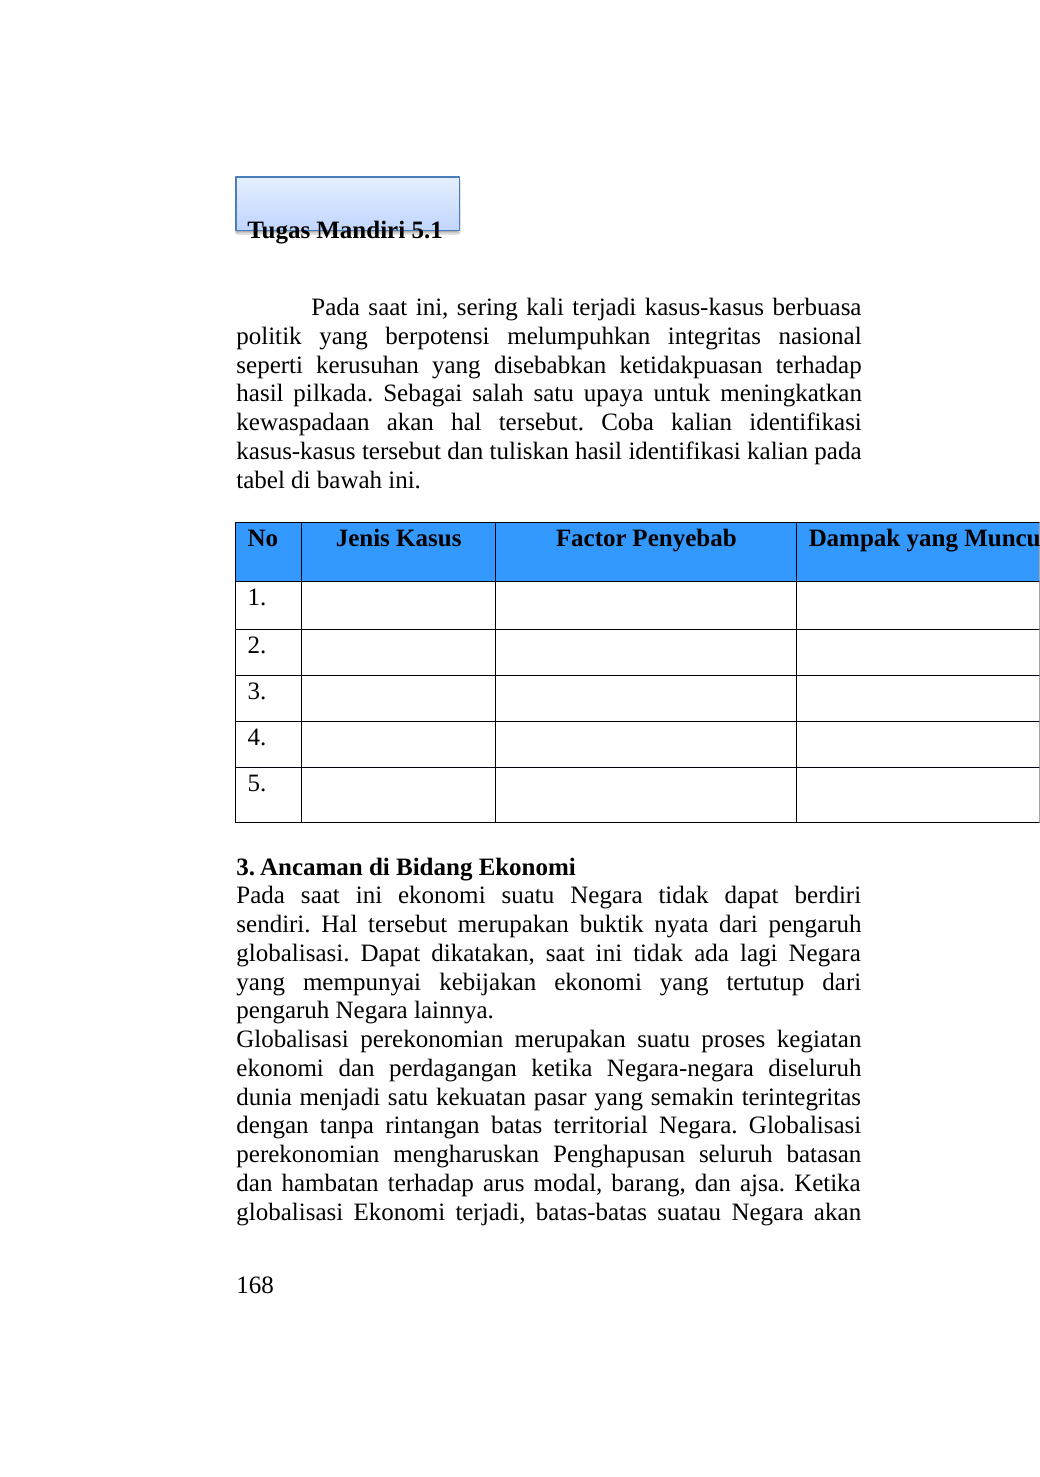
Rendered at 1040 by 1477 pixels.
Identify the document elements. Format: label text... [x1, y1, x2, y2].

text 3. Ancaman di Bidang Ekonomi [236, 852, 862, 881]
table_cell [797, 676, 1039, 721]
table_header Jenis Kasus [302, 523, 495, 581]
table_cell [302, 582, 495, 629]
table_header Dampak yang Muncul [797, 523, 1039, 581]
table_cell 3. [236, 676, 301, 721]
table_cell [496, 582, 796, 629]
table_cell 4. [236, 722, 301, 767]
table_cell [302, 630, 495, 675]
table_cell [302, 722, 495, 767]
table_cell [302, 676, 495, 721]
text Globalisasi perekonomian merupakan suatu proses kegiatan ekonomi dan perdagangan ketika Negara-negara diseluruh dunia menjadi satu kekuatan pasar yang semakin terintegritas dengan tanpa rintangan batas territorial Negara. Globalisasi perekonomian mengharuskan Penghapusan seluruh batasan dan hambatan terhadap arus modal, barang, dan ajsa. Ketika globalisasi Ekonomi terjadi, batas-batas suatau Negara akan [236, 1024, 862, 1226]
table_cell [302, 768, 495, 822]
table_cell [496, 630, 796, 675]
table_cell 2. [236, 630, 301, 675]
table_cell [797, 630, 1039, 675]
table_cell 5. [236, 768, 301, 822]
table_cell 1. [236, 582, 301, 629]
table_header No [236, 523, 301, 581]
text Pada saat ini ekonomi suatu Negara tidak dapat berdiri sendiri. Hal tersebut merupakan buktik nyata dari pengaruh globalisasi. Dapat dikatakan, saat ini tidak ada lagi Negara yang mempunyai kebijakan ekonomi yang tertutup dari pengaruh Negara lainnya. [236, 881, 862, 1024]
table_cell [797, 722, 1039, 767]
table_cell [797, 582, 1039, 629]
table_header Factor Penyebab [496, 523, 796, 581]
text Tugas Mandiri 5.1 [242, 215, 448, 244]
table_cell [496, 768, 796, 822]
text Pada saat ini, sering kali terjadi kasus-kasus berbuasa politik yang berpotensi melumpuhkan integritas nasional seperti kerusuhan yang disebabkan ketidakpuasan terhadap hasil pilkada. Sebagai salah satu upaya untuk meningkatkan kewaspadaan akan hal tersebut. Coba kalian identifikasi kasus-kasus tersebut dan tuliskan hasil identifikasi kalian pada tabel di bawah ini. [236, 292, 862, 493]
table_cell [797, 768, 1039, 822]
table_cell [496, 676, 796, 721]
table_cell [496, 722, 796, 767]
